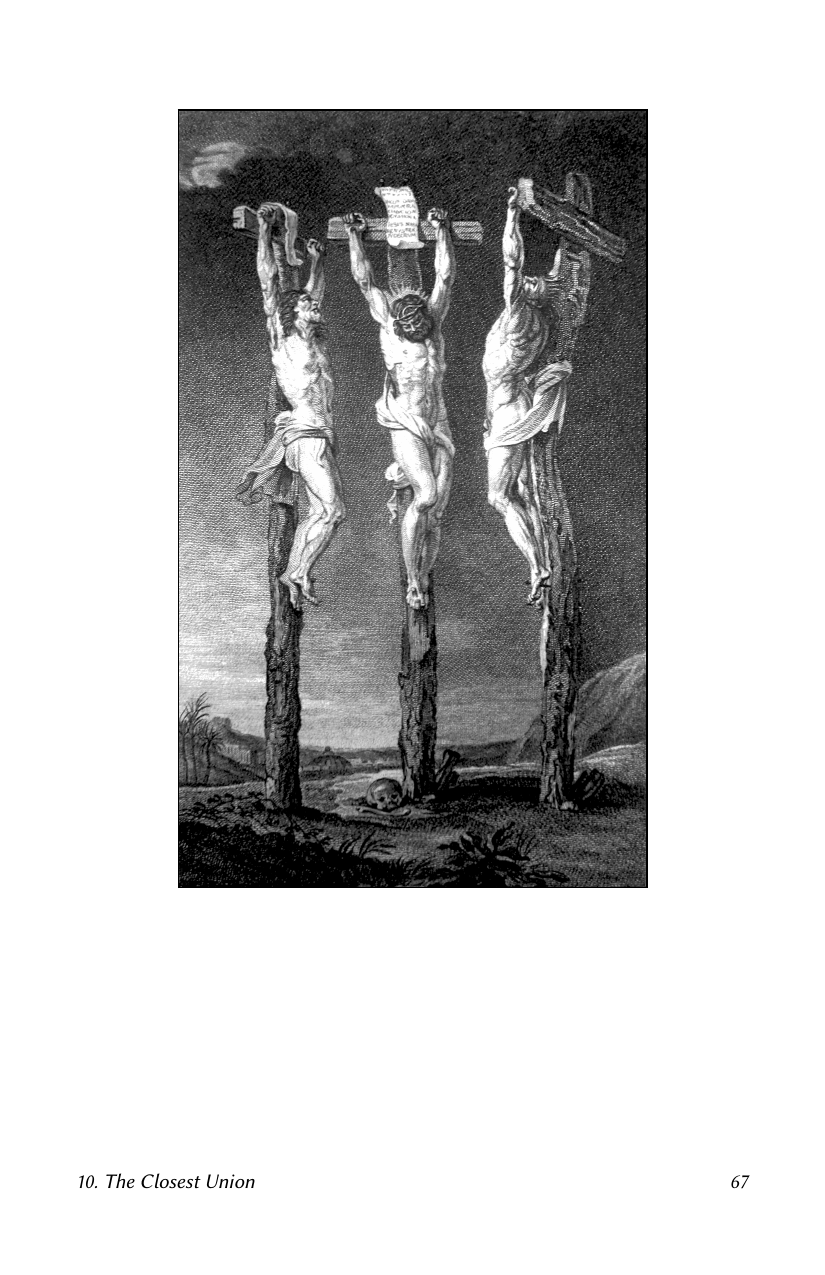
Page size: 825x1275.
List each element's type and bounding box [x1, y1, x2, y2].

picture [179, 111, 646, 887]
